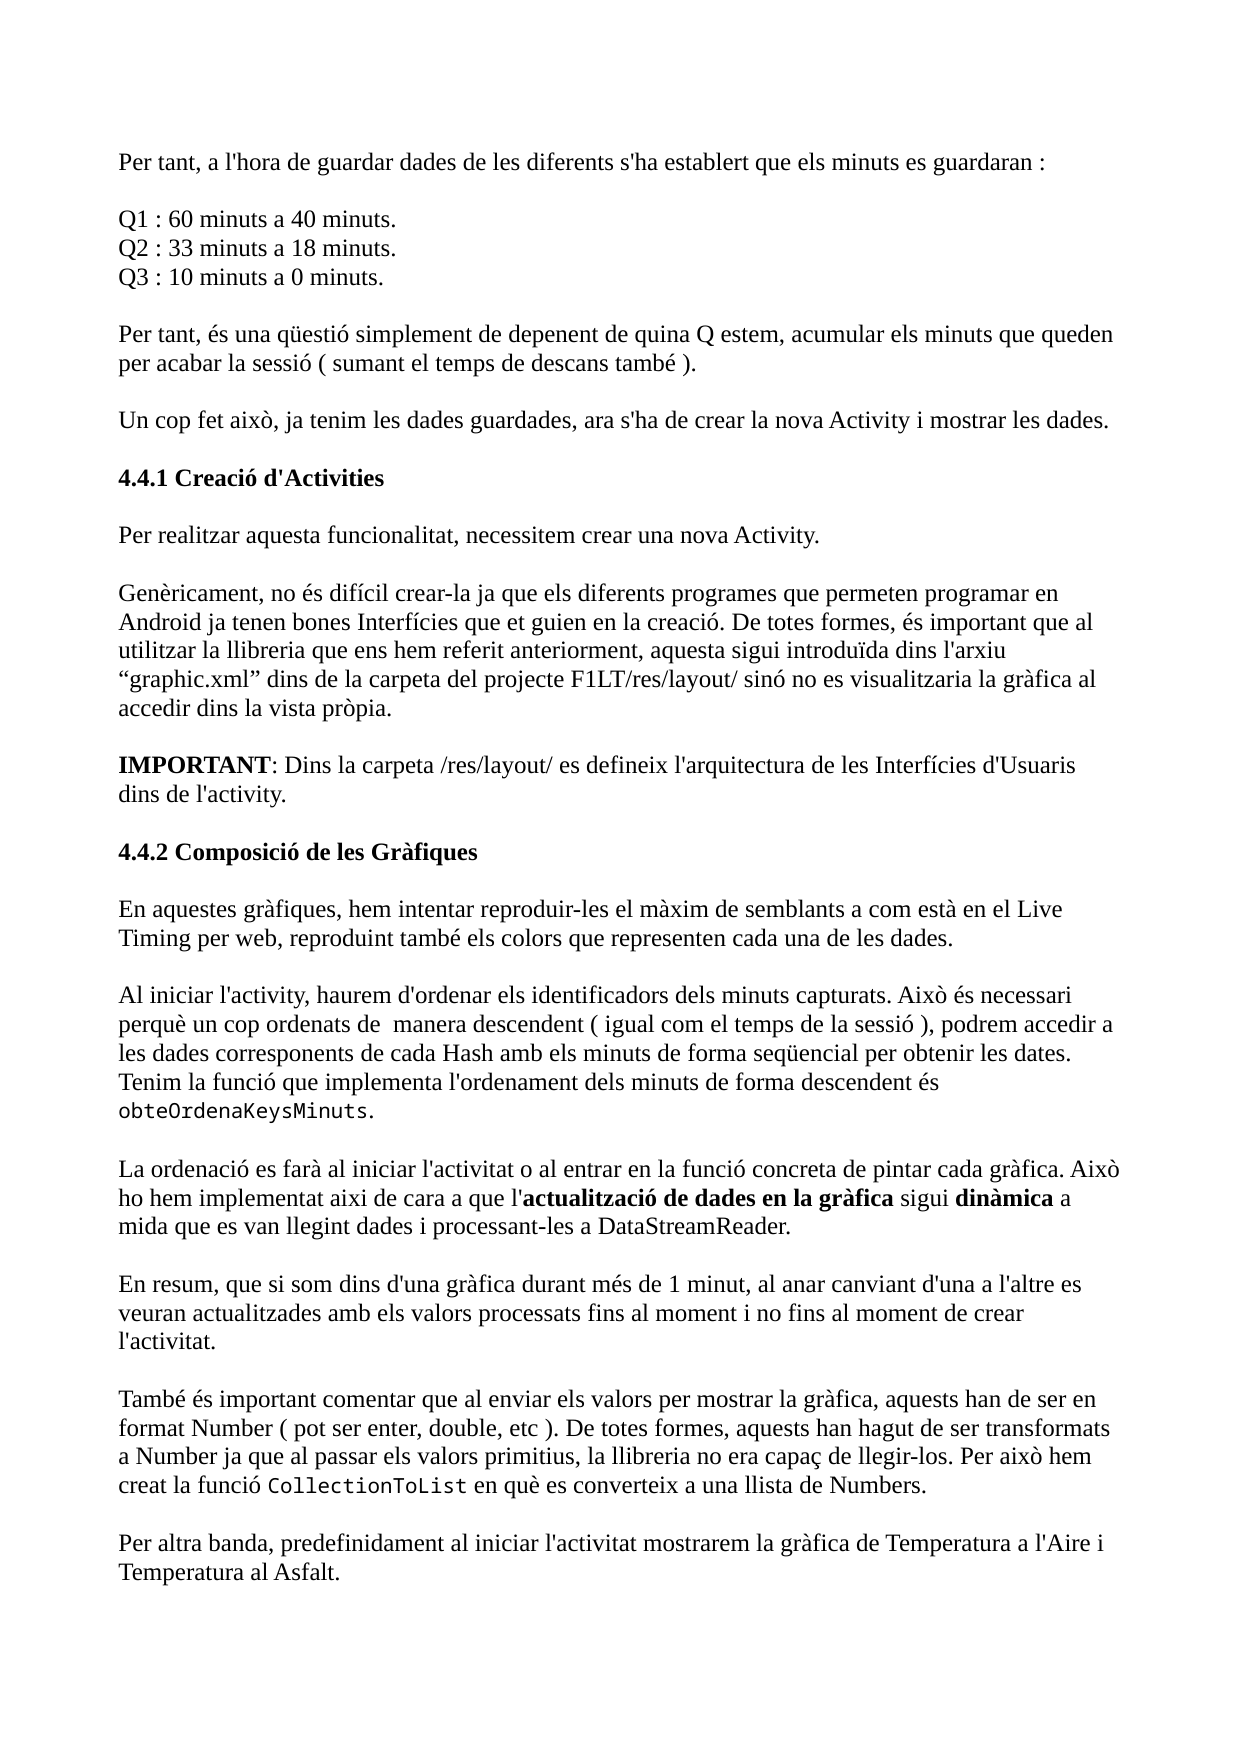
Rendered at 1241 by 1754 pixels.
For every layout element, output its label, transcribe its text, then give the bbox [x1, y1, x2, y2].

text 4.4.2 Composició de les Gràfiques [118, 837, 1122, 866]
text Q2 : 33 minuts a 18 minuts. [118, 233, 1122, 262]
text IMPORTANT: Dins la carpeta /res/layout/ es defineix l'arquitectura de les Interfícies d'Usuaris dins de l'activity. [118, 751, 1122, 808]
text Al iniciar l'activity, haurem d'ordenar els identificadors dels minuts capturats. Això és necessari perquè un cop ordenats de manera descendent ( igual com el temps de la sessió ), podrem accedir a les dades corresponents de cada Hash amb els minuts de forma seqüencial per obtenir les dates. Tenim la funció que implementa l'ordenament dels minuts de forma descendent és obteOrdenaKeysMinuts. [118, 981, 1122, 1125]
text Un cop fet això, ja tenim les dades guardades, ara s'ha de crear la nova Activity i mostrar les dades. [118, 406, 1122, 434]
text Per altra banda, predefinidament al iniciar l'activitat mostrarem la gràfica de Temperatura a l'Aire i Temperatura al Asfalt. [118, 1528, 1122, 1586]
text Per tant, a l'hora de guardar dades de les diferents s'ha establert que els minuts es guardaran : [118, 147, 1122, 176]
text 4.4.1 Creació d'Activities [118, 463, 1122, 492]
text Genèricament, no és difícil crear-la ja que els diferents programes que permeten programar en Android ja tenen bones Interfícies que et guien en la creació. De totes formes, és important que al utilitzar la llibreria que ens hem referit anteriorment, aquesta sigui introduïda dins l'arxiu “graphic.xml” dins de la carpeta del projecte F1LT/res/layout/ sinó no es visualitzaria la gràfica al accedir dins la vista pròpia. [118, 578, 1122, 722]
text També és important comentar que al enviar els valors per mostrar la gràfica, aquests han de ser en format Number ( pot ser enter, double, etc ). De totes formes, aquests han hagut de ser transformats a Number ja que al passar els valors primitius, la llibreria no era capaç de llegir-los. Per això hem creat la funció CollectionToList en què es converteix a una llista de Numbers. [118, 1384, 1122, 1499]
text En resum, que si som dins d'una gràfica durant més de 1 minut, al anar canviant d'una a l'altre es veuran actualitzades amb els valors processats fins al moment i no fins al moment de crear l'activitat. [118, 1269, 1122, 1355]
text La ordenació es farà al iniciar l'activitat o al entrar en la funció concreta de pintar cada gràfica. Això ho hem implementat aixi de cara a que l'actualització de dades en la gràfica sigui dinàmica a mida que es van llegint dades i processant-les a DataStreamReader. [118, 1154, 1122, 1240]
text Q3 : 10 minuts a 0 minuts. [118, 262, 1122, 291]
text En aquestes gràfiques, hem intentar reproduir-les el màxim de semblants a com està en el Live Timing per web, reproduint també els colors que representen cada una de les dades. [118, 894, 1122, 952]
text Per tant, és una qüestió simplement de depenent de quina Q estem, acumular els minuts que queden per acabar la sessió ( sumant el temps de descans també ). [118, 319, 1122, 377]
text Per realitzar aquesta funcionalitat, necessitem crear una nova Activity. [118, 521, 1122, 549]
text Q1 : 60 minuts a 40 minuts. [118, 204, 1122, 233]
